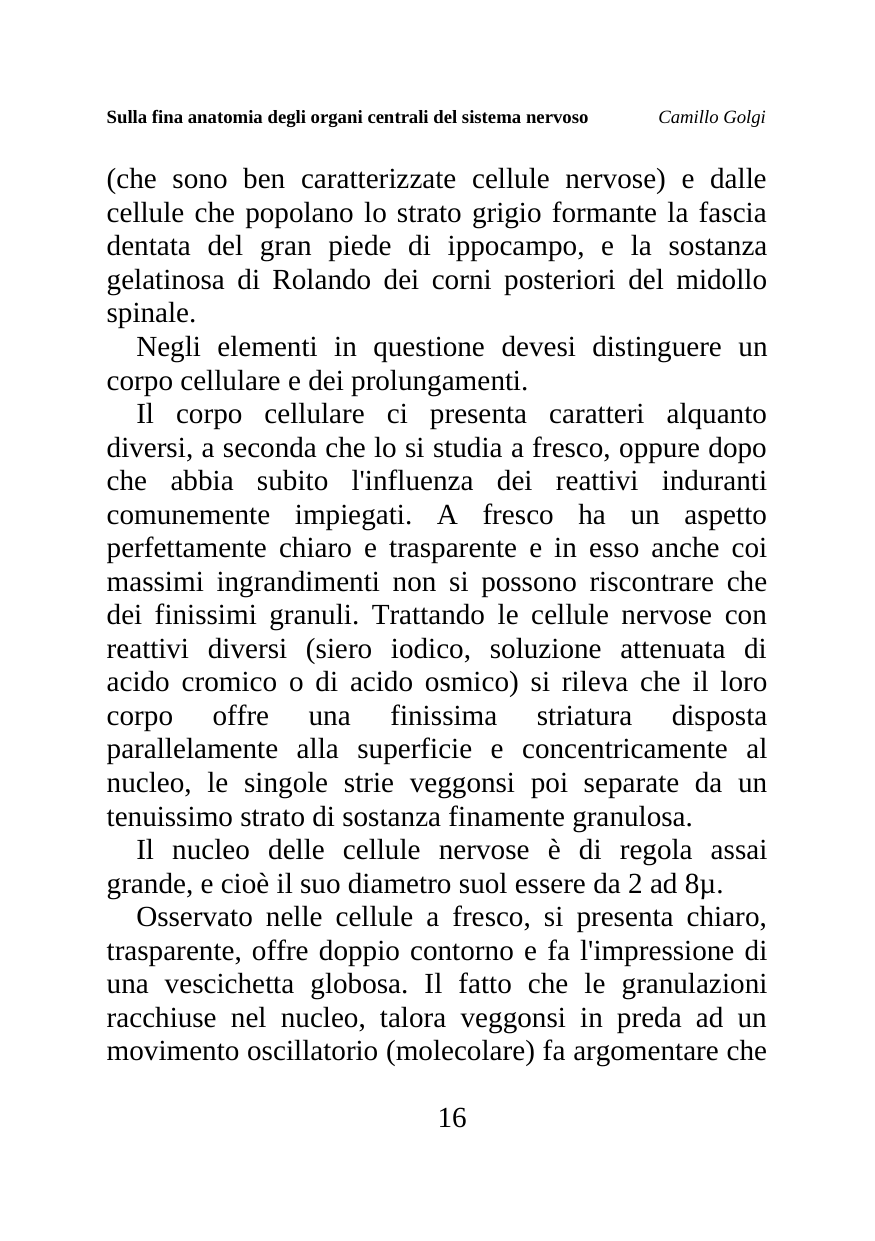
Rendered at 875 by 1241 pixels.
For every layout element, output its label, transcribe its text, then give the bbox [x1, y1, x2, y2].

text (che sono ben caratterizzate cellule nervose) e dalle cellule che popolano lo strato grigio formante la fascia dentata del gran piede di ippocampo, e la sostanza gelatinosa di Rolando dei corni posteriori del midollo spinale. [106, 161, 768, 329]
text Il nucleo delle cellule nervose è di regola assai grande, e cioè il suo diametro suol essere da 2 ad 8µ. [106, 832, 768, 899]
text Il corpo cellulare ci presenta caratteri alquanto diversi, a seconda che lo si studia a fresco, oppure dopo che abbia subito l'influenza dei reattivi induranti comunemente impiegati. A fresco ha un aspetto perfettamente chiaro e trasparente e in esso anche coi massimi ingrandimenti non si possono riscontrare che dei finissimi granuli. Trattando le cellule nervose con reattivi diversi (siero iodico, soluzione attenuata di acido cromico o di acido osmico) si rileva che il loro corpo offre una finissima striatura disposta parallelamente alla superficie e concentricamente al nucleo, le singole strie veggonsi poi separate da un tenuissimo strato di sostanza finamente granulosa. [106, 396, 768, 832]
text Negli elementi in questione devesi distinguere un corpo cellulare e dei prolungamenti. [106, 329, 768, 396]
text Osservato nelle cellule a fresco, si presenta chiaro, trasparente, offre doppio contorno e fa l'impressione di una vescichetta globosa. Il fatto che le granulazioni racchiuse nel nucleo, talora veggonsi in preda ad un movimento oscillatorio (molecolare) fa argomentare che [106, 899, 768, 1067]
